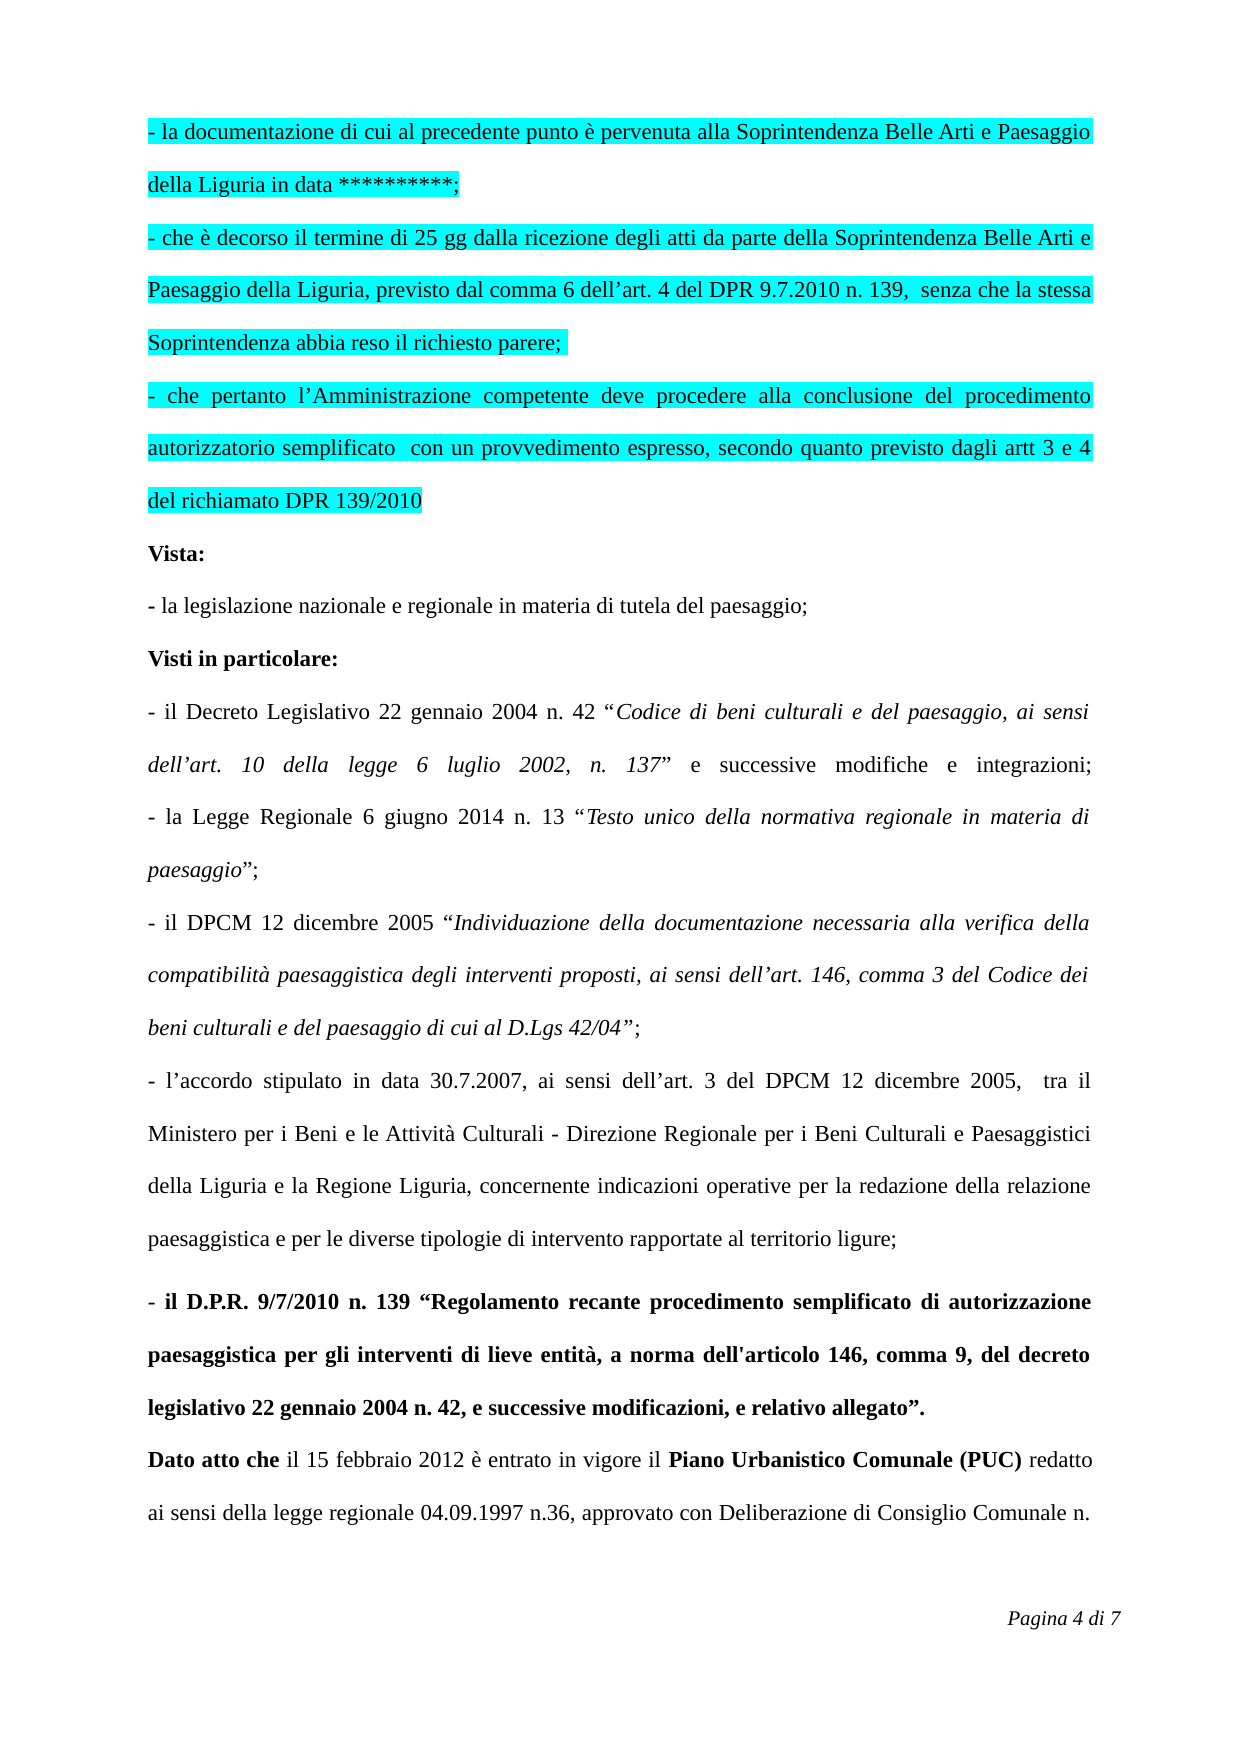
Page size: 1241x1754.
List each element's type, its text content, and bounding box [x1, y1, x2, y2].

text - la legislazione nazionale e regionale in materia di tutela del paesaggio; [148, 592, 1093, 619]
text Dato atto che il 15 febbraio 2012 è entrato in vigore il Piano Urbanistico Comunale (PUC) redatto ai sensi della legge regionale 04.09.1997 n.36, approvato con Deliberazione di Consiglio Comunale n. [148, 1446, 1093, 1525]
text - che è decorso il termine di 25 gg dalla ricezione degli atti da parte della Soprintendenza Belle Arti e Paesaggio della Liguria, previsto dal comma 6 dell’art. 4 del DPR 9.7.2010 n. 139, senza che la stessa Soprintendenza abbia reso il richiesto parere; [148, 223, 1093, 355]
text - che pertanto l’Amministrazione competente deve procedere alla conclusione del procedimento autorizzatorio semplificato con un provvedimento espresso, secondo quanto previsto dagli artt 3 e 4 del richiamato DPR 139/2010 [148, 382, 1093, 513]
text Vista: [148, 540, 1093, 566]
list - il Decreto Legislativo 22 gennaio 2004 n. 42 “Codice di beni culturali e del paesaggio, ai sensi dell’art. 10 della legge 6 luglio 2002, n. 137” e successive modifiche e integrazioni; - la Legge Regionale 6 giugno 2014 n. 13 “Testo unico della normativa regionale in materia di paesaggio”; [148, 698, 1093, 882]
text - il D.P.R. 9/7/2010 n. 139 “Regolamento recante procedimento semplificato di autorizzazione paesaggistica per gli interventi di lieve entità, a norma dell'articolo 146, comma 9, del decreto legislativo 22 gennaio 2004 n. 42, e successive modificazioni, e relativo allegato”. [148, 1288, 1092, 1420]
text - l’accordo stipulato in data 30.7.2007, ai sensi dell’art. 3 del DPCM 12 dicembre 2005, tra il Ministero per i Beni e le Attività Culturali - Direzione Regionale per i Beni Culturali e Paesaggistici della Liguria e la Regione Liguria, concernente indicazioni operative per la redazione della relazione paesaggistica e per le diverse tipologie di intervento rapportate al territorio ligure; [148, 1067, 1093, 1251]
text Visti in particolare: [148, 645, 1093, 672]
text - il DPCM 12 dicembre 2005 “Individuazione della documentazione necessaria alla verifica della compatibilità paesaggistica degli interventi proposti, ai sensi dell’art. 146, comma 3 del Codice dei beni culturali e del paesaggio di cui al D.Lgs 42/04”; [148, 909, 1093, 1041]
text - la documentazione di cui al precedente punto è pervenuta alla Soprintendenza Belle Arti e Paesaggio della Liguria in data **********; [148, 118, 1093, 197]
